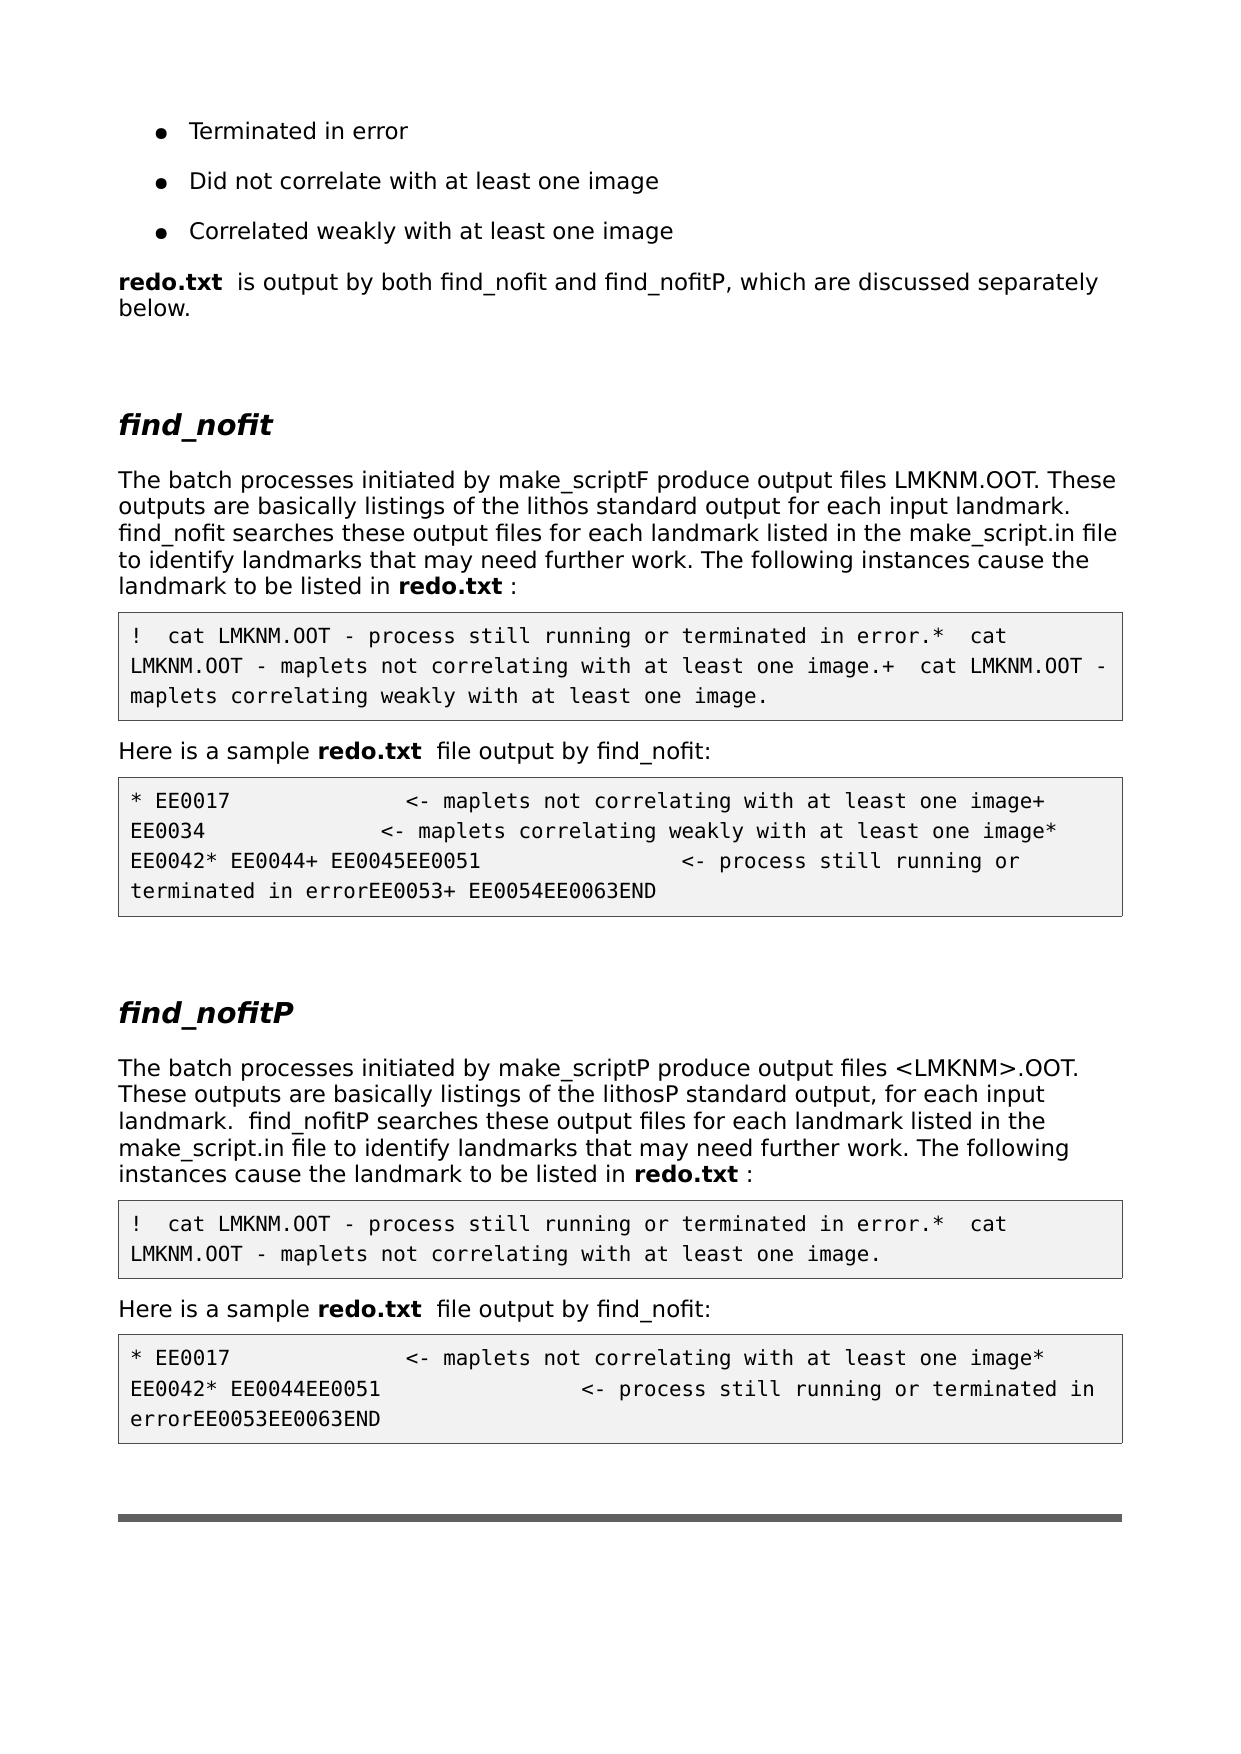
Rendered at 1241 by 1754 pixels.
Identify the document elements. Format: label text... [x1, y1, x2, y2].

text The batch processes initiated by make_scriptF produce output files LMKNM.OOT. These outputs are basically listings of the lithos standard output for each input landmark. find_nofit searches these output files for each landmark listed in the make_script.in file to identify landmarks that may need further work. The following instances cause the landmark to be listed in redo.txt : [118, 467, 1122, 600]
text redo.txt is output by both find_nofit and find_nofitP, which are discussed separately below. [118, 269, 1122, 322]
text * EE0017 <- maplets not correlating with at least one image+ EE0034 <- maplets correlating weakly with at least one image* EE0042* EE0044+ EE0045EE0051 <- process still running or terminated in errorEE0053+ EE0054EE0063END [119, 778, 1122, 916]
list Terminated in error [153, 118, 1122, 145]
text Here is a sample redo.txt file output by find_nofit: [118, 738, 1122, 765]
text * EE0017 <- maplets not correlating with at least one image* EE0042* EE0044EE0051 <- process still running or terminated in errorEE0053EE0063END [119, 1335, 1122, 1443]
text The batch processes initiated by make_scriptP produce output files <LMKNM>.OOT. These outputs are basically listings of the lithosP standard output, for each input landmark. find_nofitP searches these output files for each landmark listed in the make_script.in file to identify landmarks that may need further work. The following instances cause the landmark to be listed in redo.txt : [118, 1055, 1122, 1188]
text ! cat LMKNM.OOT - process still running or terminated in error.* cat LMKNM.OOT - maplets not correlating with at least one image.+ cat LMKNM.OOT - maplets correlating weakly with at least one image. [119, 613, 1122, 720]
list Did not correlate with at least one image [153, 168, 1122, 195]
list Correlated weakly with at least one image [153, 218, 1122, 245]
subtitle find_nofitP [118, 997, 1122, 1030]
text ! cat LMKNM.OOT - process still running or terminated in error.* cat LMKNM.OOT - maplets not correlating with at least one image. [119, 1201, 1122, 1278]
subtitle find_nofit [118, 409, 1122, 442]
text Here is a sample redo.txt file output by find_nofit: [118, 1296, 1122, 1323]
